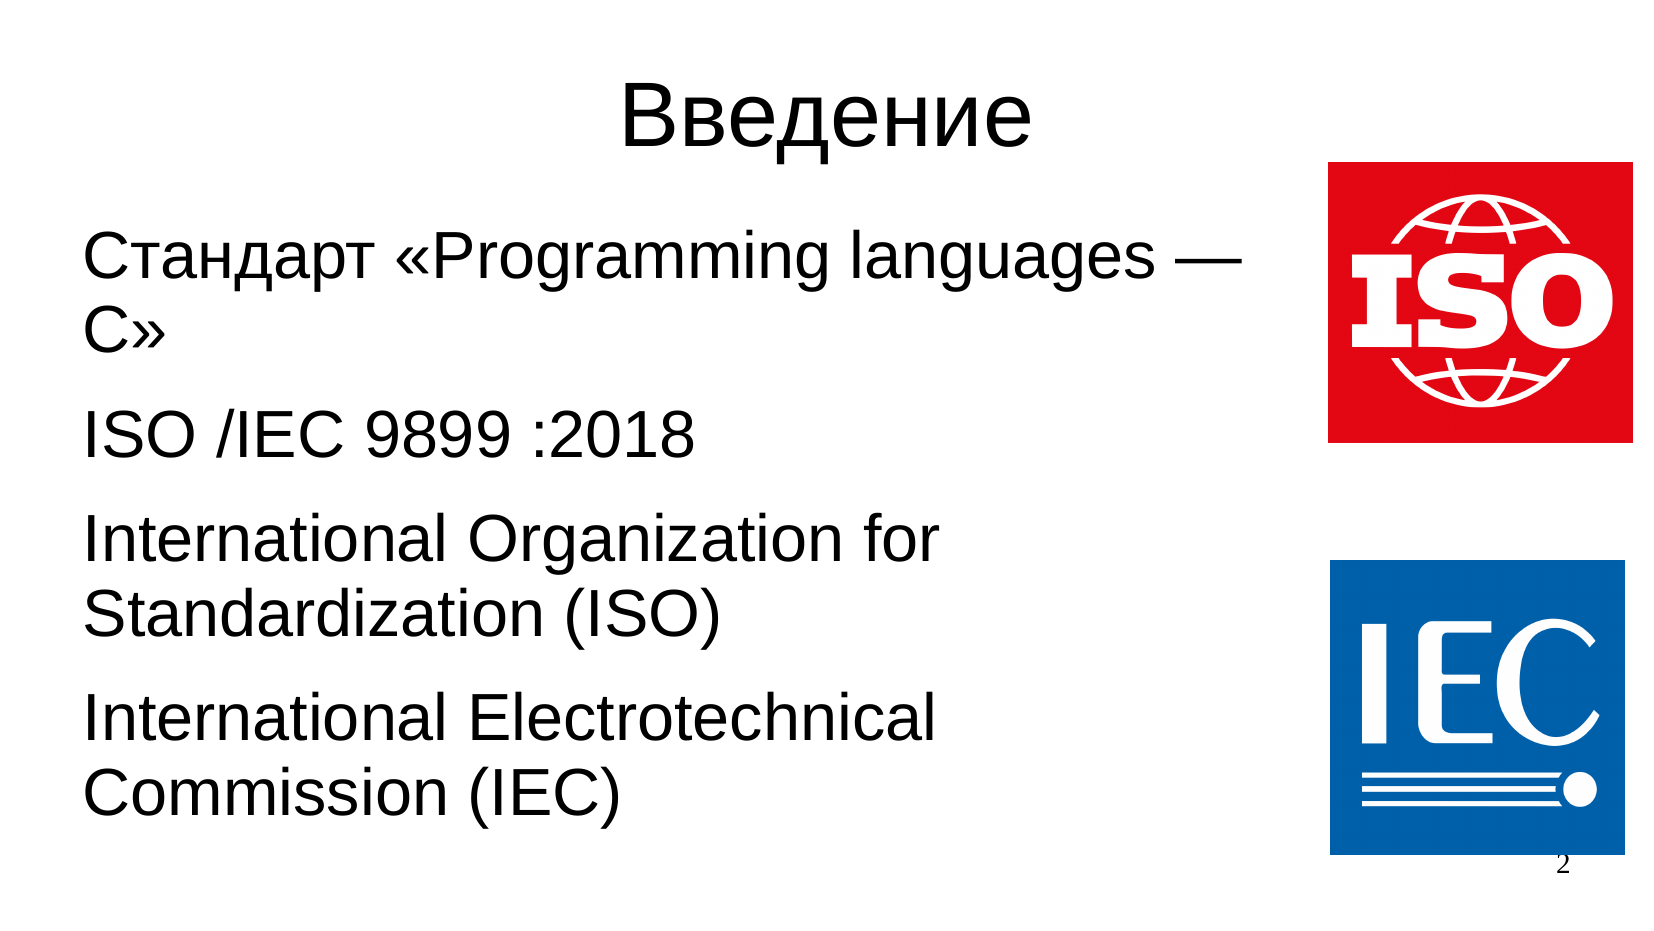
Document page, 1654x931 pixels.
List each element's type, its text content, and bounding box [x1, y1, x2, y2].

list Стандарт «Programming languages — C» ISO /IEC 9899 :2018 International Organization for Standardization (ISO) International Electrotechnical Commission (IEC) [82, 217, 1270, 857]
picture [1328, 162, 1633, 443]
picture [1330, 560, 1625, 855]
title Введение [82, 37, 1571, 193]
